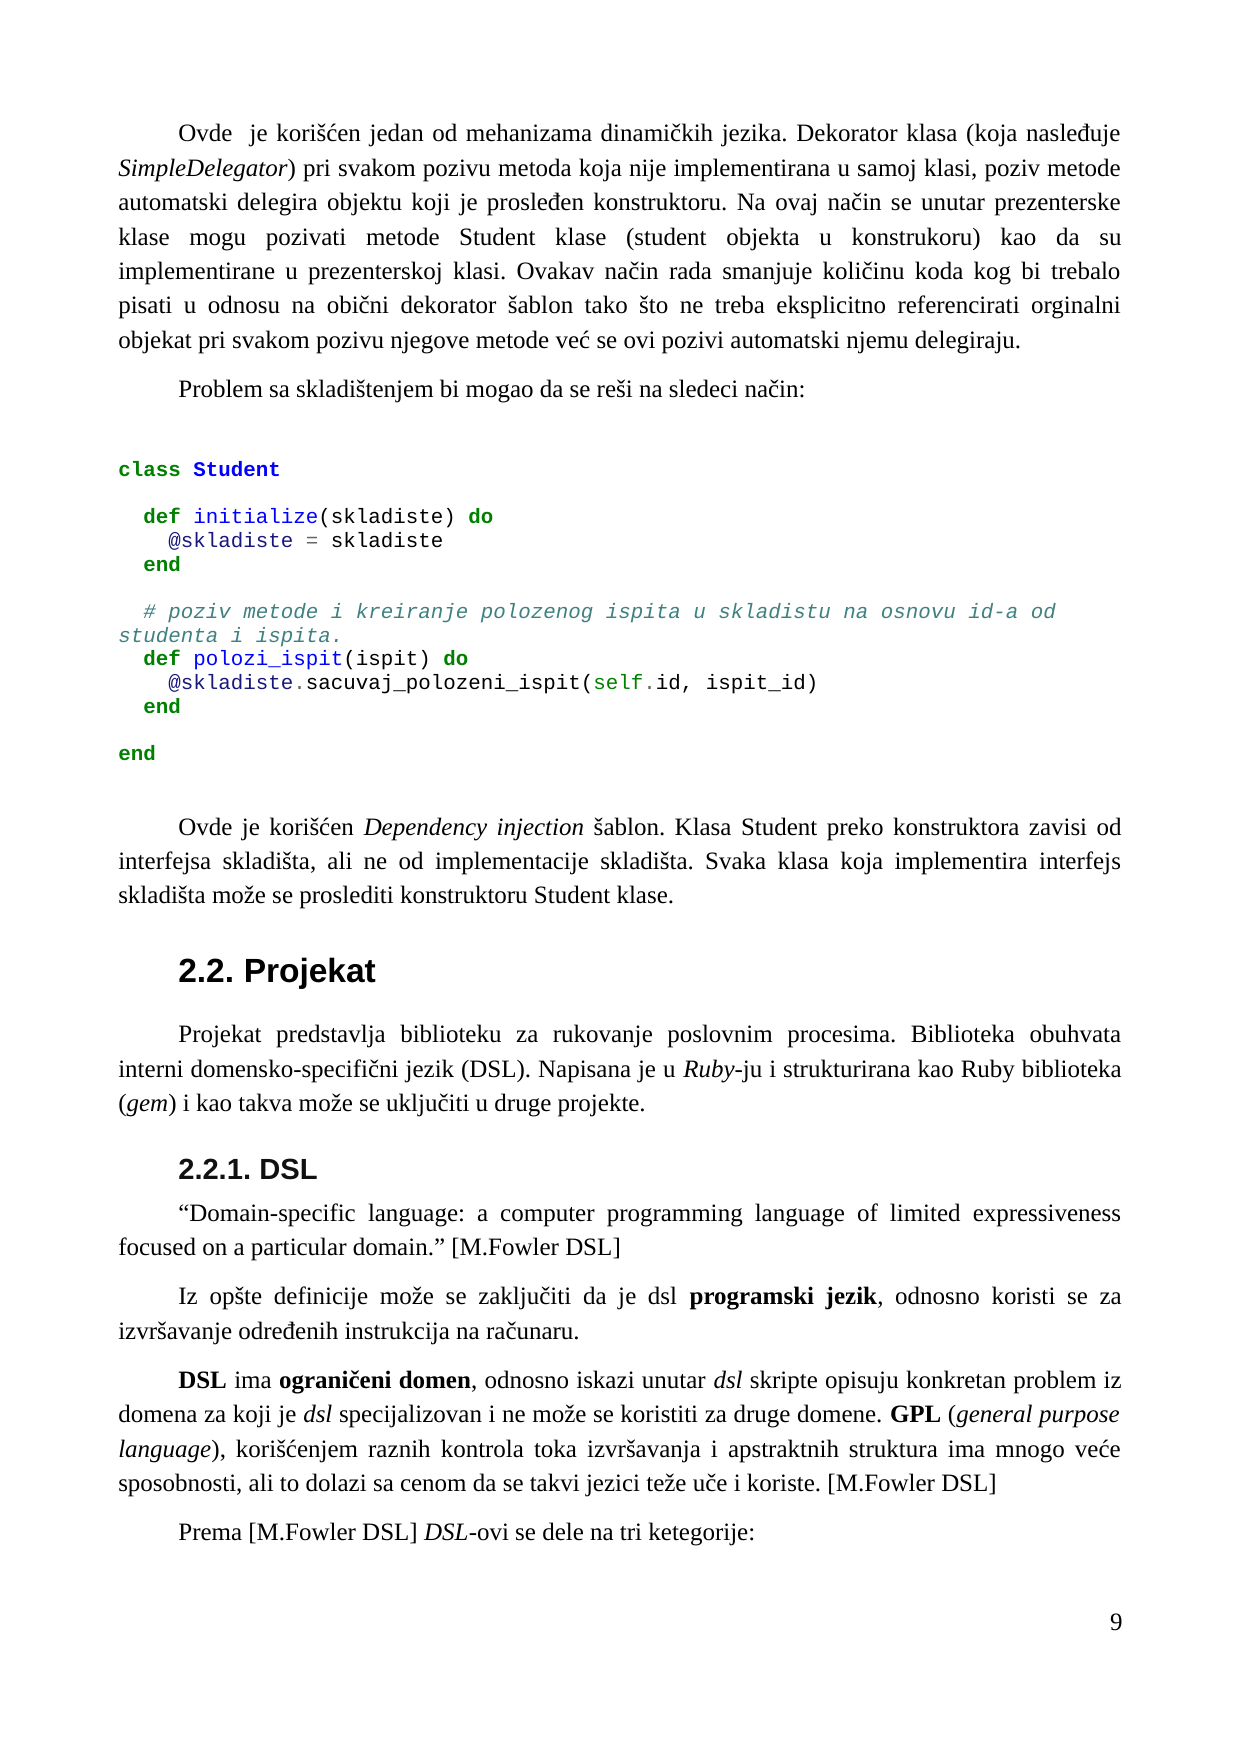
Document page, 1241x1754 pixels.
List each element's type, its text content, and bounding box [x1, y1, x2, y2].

subtitle DSL [118, 1152, 1122, 1185]
text Iz opšte definicije može se zaključiti da je dsl programski jezik, odnosno koristi se za izvršavanje određenih instrukcija na računaru. [118, 1281, 1122, 1345]
text end [118, 554, 1122, 577]
text Problem sa skladištenjem bi mogao da se reši na sledeci način: [118, 374, 1122, 403]
text @skladiste.sacuvaj_polozeni_ispit(self.id, ispit_id) [118, 672, 1122, 696]
text Projekat predstavlja biblioteku za rukovanje poslovnim procesima. Biblioteka obuhvata interni domensko-specifični jezik (DSL). Napisana je u Ruby-ju i strukturirana kao Ruby biblioteka (gem) i kao takva može se uključiti u druge projekte. [118, 1019, 1122, 1117]
text def initialize(skladiste) do [118, 506, 1122, 530]
text DSL ima ograničeni domen, odnosno iskazi unutar dsl skripte opisuju konkretan problem iz domena za koji je dsl specijalizovan i ne može se koristiti za druge domene. GPL (general purpose language), korišćenjem raznih kontrola toka izvršavanja i apstraktnih struktura ima mnogo veće sposobnosti, ali to dolazi sa cenom da se takvi jezici teže uče i koriste. [M.Fowler DSL] [118, 1365, 1122, 1497]
subtitle Projekat [118, 951, 1122, 989]
text end [118, 696, 1122, 719]
text Prema [M.Fowler DSL] DSL-ovi se dele na tri ketegorije: [118, 1517, 1122, 1546]
text def polozi_ispit(ispit) do [118, 648, 1122, 672]
text end [118, 743, 1122, 767]
text @skladiste = skladiste [118, 530, 1122, 554]
text Ovde je korišćen Dependency injection šablon. Klasa Student preko konstruktora zavisi od interfejsa skladišta, ali ne od implementacije skladišta. Svaka klasa koja implementira interfejs skladišta može se proslediti konstruktoru Student klase. [118, 812, 1122, 909]
text # poziv metode i kreiranje polozenog ispita u skladistu na osnovu id-a od studenta i ispita. [118, 601, 1122, 648]
text “Domain-specific language: a computer programming language of limited expressiveness focused on a particular domain.” [M.Fowler DSL] [118, 1198, 1122, 1261]
text class Student [118, 459, 1122, 483]
text Ovde je korišćen jedan od mehanizama dinamičkih jezika. Dekorator klasa (koja nasleđuje SimpleDelegator) pri svakom pozivu metoda koja nije implementirana u samoj klasi, poziv metode automatski delegira objektu koji je prosleđen konstruktoru. Na ovaj način se unutar prezenterske klase mogu pozivati metode Student klase (student objekta u konstrukoru) kao da su implementirane u prezenterskoj klasi. Ovakav način rada smanjuje količinu koda kog bi trebalo pisati u odnosu na obični dekorator šablon tako što ne treba eksplicitno referencirati orginalni objekat pri svakom pozivu njegove metode već se ovi pozivi automatski njemu delegiraju. [118, 118, 1122, 354]
